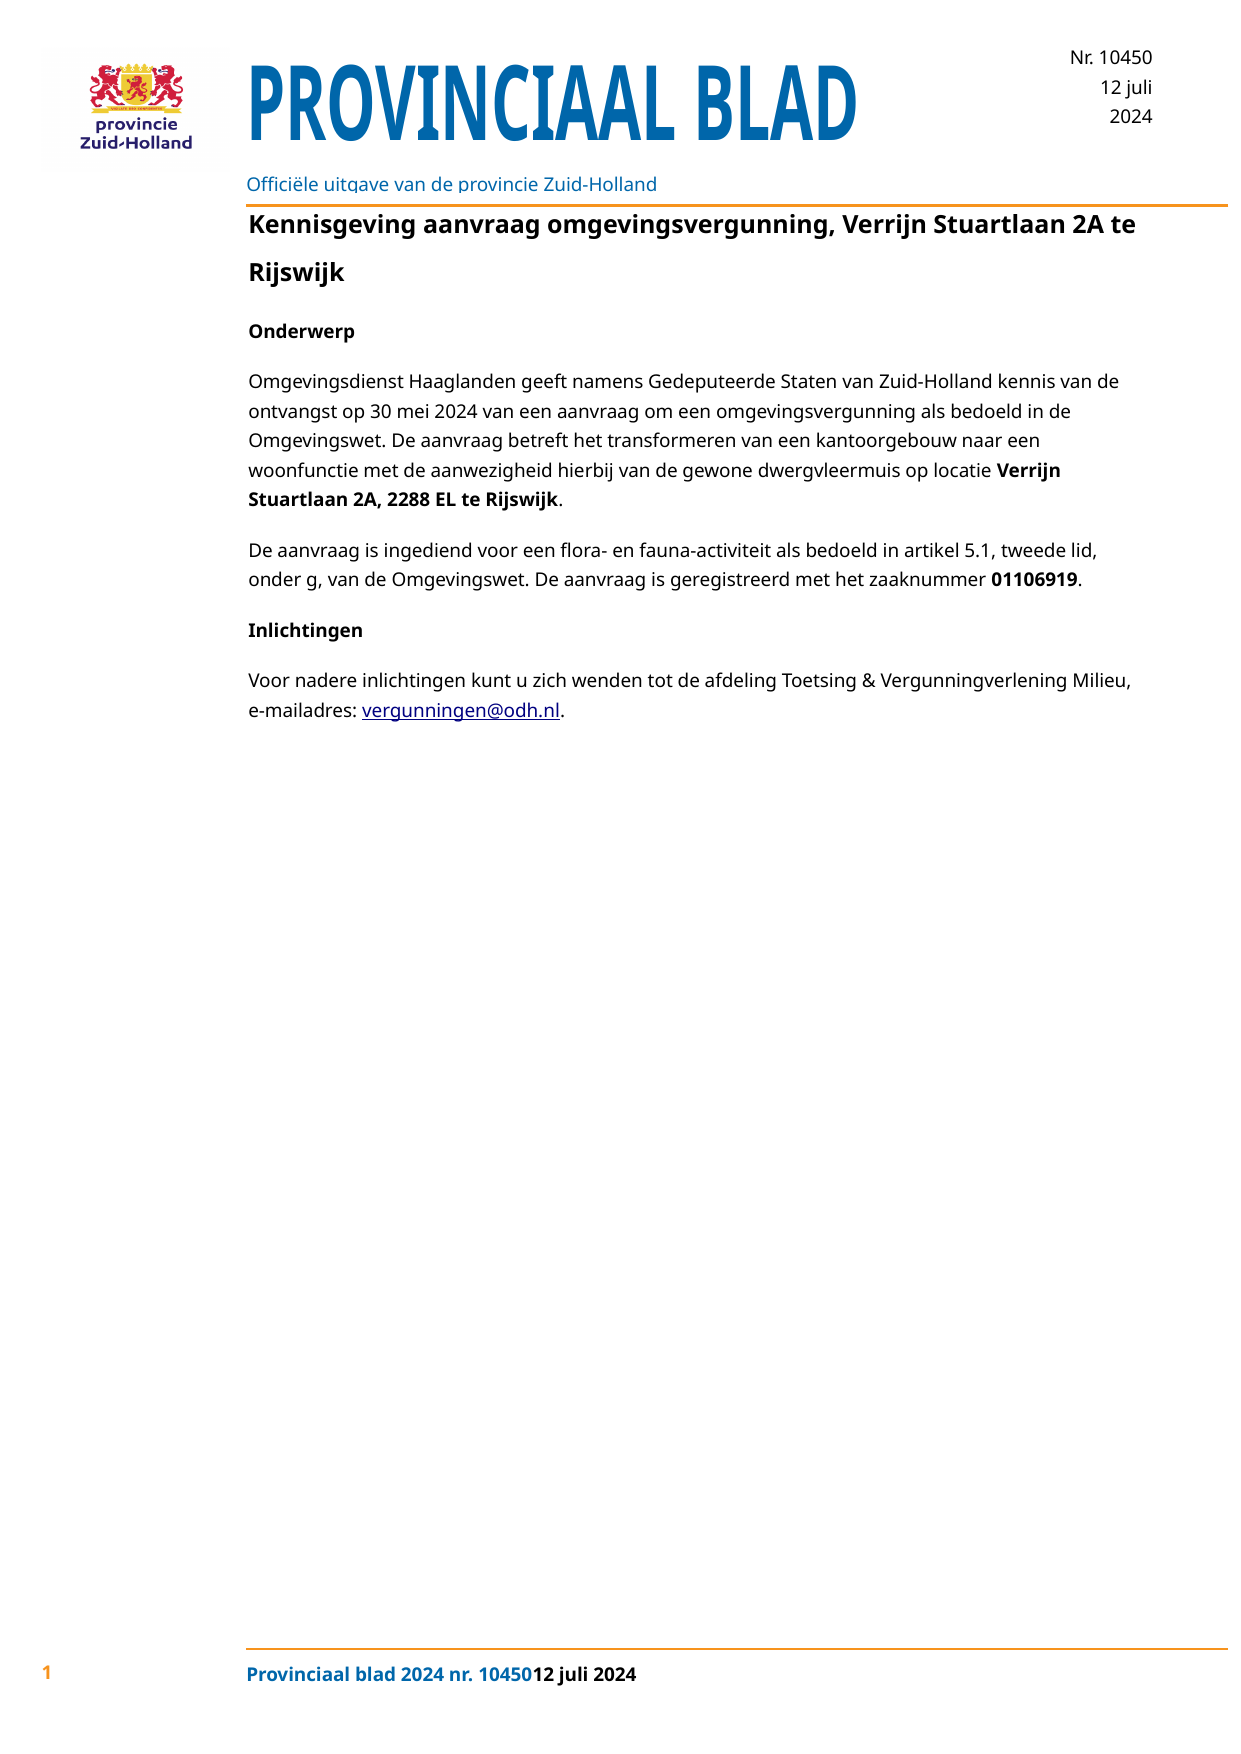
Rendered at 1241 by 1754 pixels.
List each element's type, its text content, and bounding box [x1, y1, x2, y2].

text Omgevingsdienst Haaglanden geeft namens Gedeputeerde Staten van Zuid-Holland kennis van de ontvangst op 30 mei 2024 van een aanvraag om een omgevingsvergunning als bedoeld in de Omgevingswet. De aanvraag betreft het transformeren van een kantoorgebouw naar een woonfunctie met de aanwezigheid hierbij van de gewone dwergvleermuis op locatie Verrijn Stuartlaan 2A, 2288 EL te Rijswijk. [248, 368, 1152, 512]
text Onderwerp [248, 318, 1152, 344]
text De aanvraag is ingediend voor een flora- en fauna-activiteit als bedoeld in artikel 5.1, tweede lid, onder g, van de Omgevingswet. De aanvraag is geregistreerd met het zaaknummer 01106919. [248, 537, 1152, 592]
text Kennisgeving aanvraag omgevingsvergunning, Verrijn Stuartlaan 2A te Rijswijk [248, 207, 1152, 288]
text Inlichtingen [248, 617, 1152, 643]
text Voor nadere inlichtingen kunt u zich wenden tot de afdeling Toetsing & Vergunningverlening Milieu, e-mailadres: vergunningen@odh.nl. [248, 667, 1152, 723]
picture [41, 47, 231, 172]
